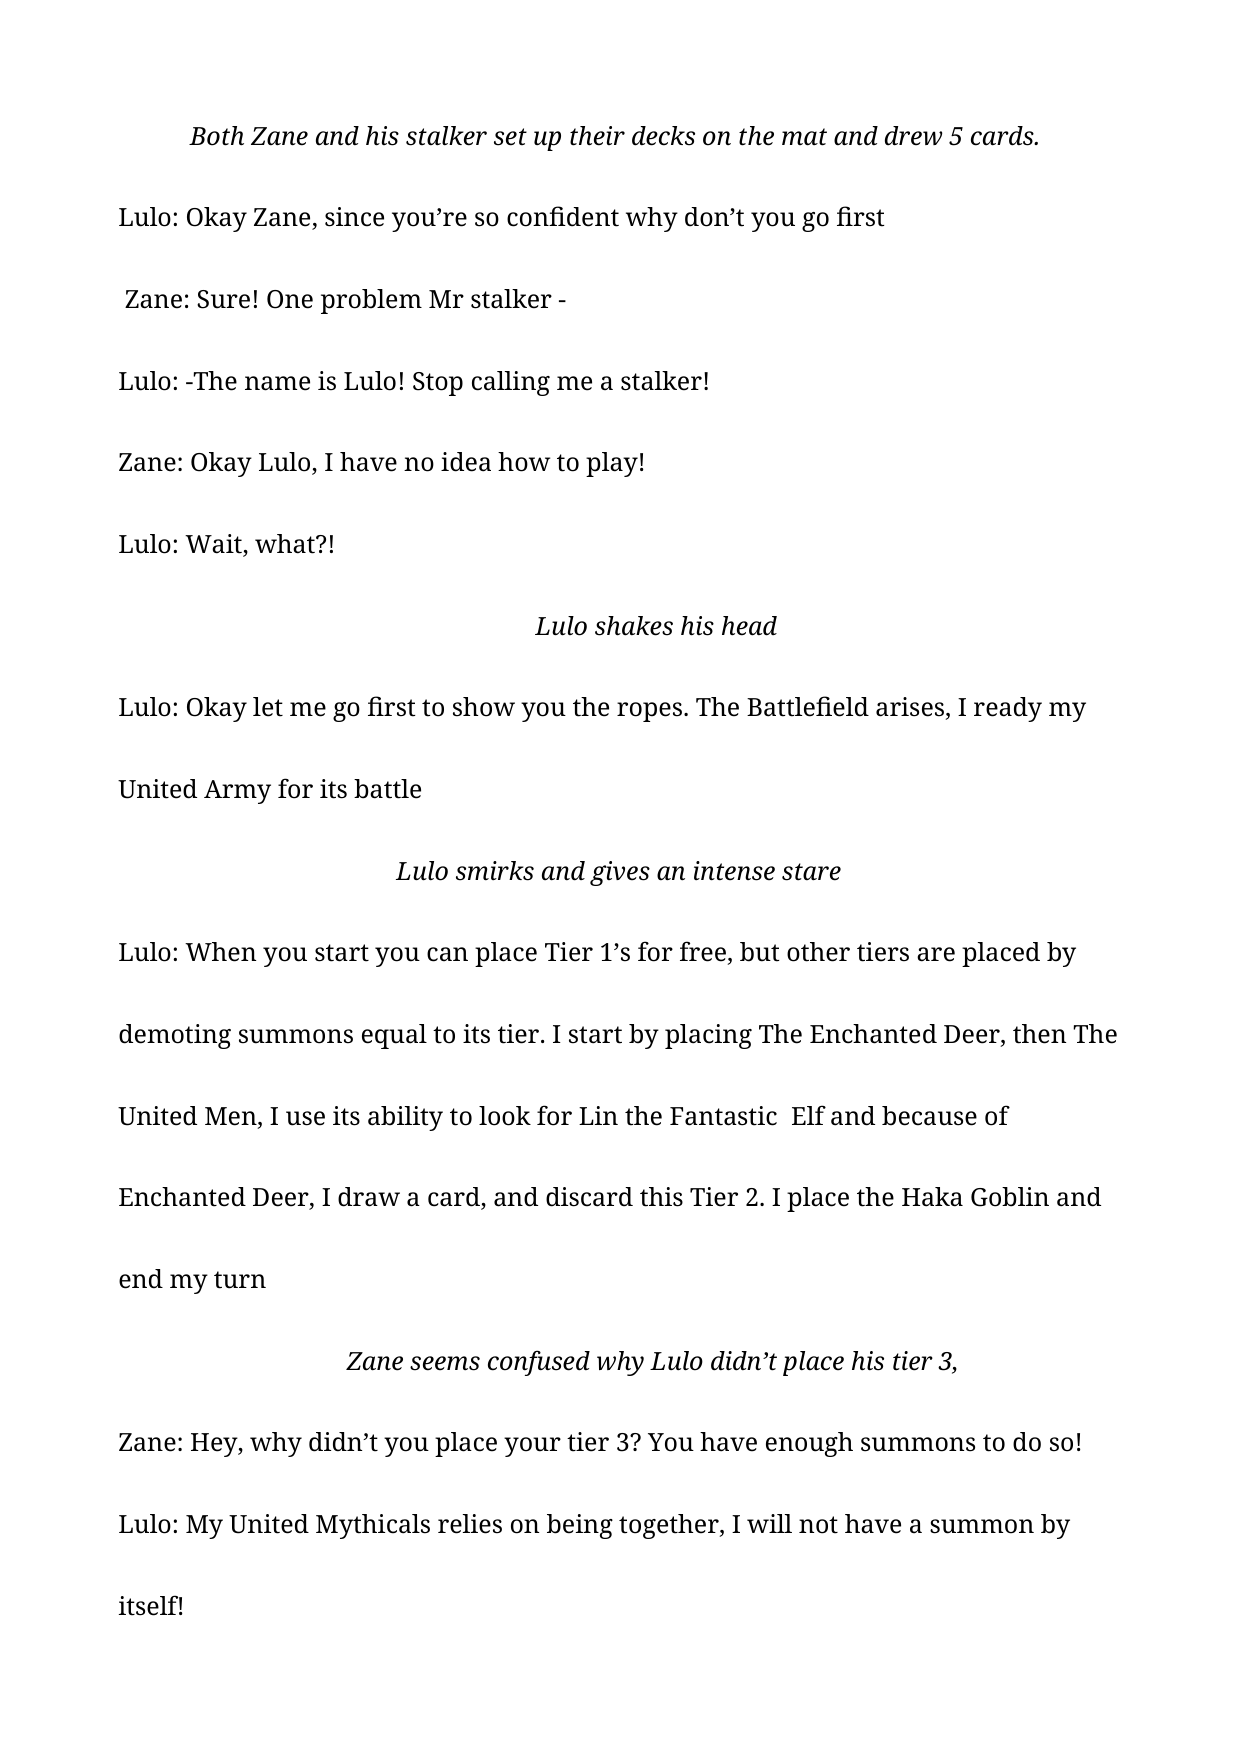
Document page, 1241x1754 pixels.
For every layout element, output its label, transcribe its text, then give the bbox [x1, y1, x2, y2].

text Zane: Okay Lulo, I have no idea how to play! [118, 445, 1122, 479]
text Lulo: Okay let me go first to show you the ropes. The Battlefield arises, I ready my United Army for its battle [118, 690, 1122, 806]
text Both Zane and his stalker set up their decks on the mat and drew 5 cards. [118, 118, 1122, 152]
text Zane: Hey, why didn’t you place your tier 3? You have enough summons to do so! [118, 1425, 1122, 1459]
text Lulo shakes his head [118, 608, 1122, 642]
text Lulo: -The name is Lulo! Stop calling me a stalker! [118, 363, 1122, 397]
text Lulo: Okay Zane, since you’re so confident why don’t you go first [118, 200, 1122, 234]
text Zane: Sure! One problem Mr stalker - [118, 281, 1122, 316]
text Zane seems confused why Lulo didn’t place his tier 3, [118, 1343, 1122, 1377]
text Lulo: When you start you can place Tier 1’s for free, but other tiers are placed by demoting summons equal to its tier. I start by placing The Enchanted Deer, then The United Men, I use its ability to look for Lin the Fantastic Elf and because of Enchanted Deer, I draw a card, and discard this Tier 2. I place the Haka Goblin and end my turn [118, 935, 1122, 1296]
text Lulo smirks and gives an intense stare [118, 853, 1122, 887]
text Lulo: My United Mythicals relies on being together, I will not have a summon by itself! [118, 1506, 1122, 1622]
text Lulo: Wait, what?! [118, 526, 1122, 561]
